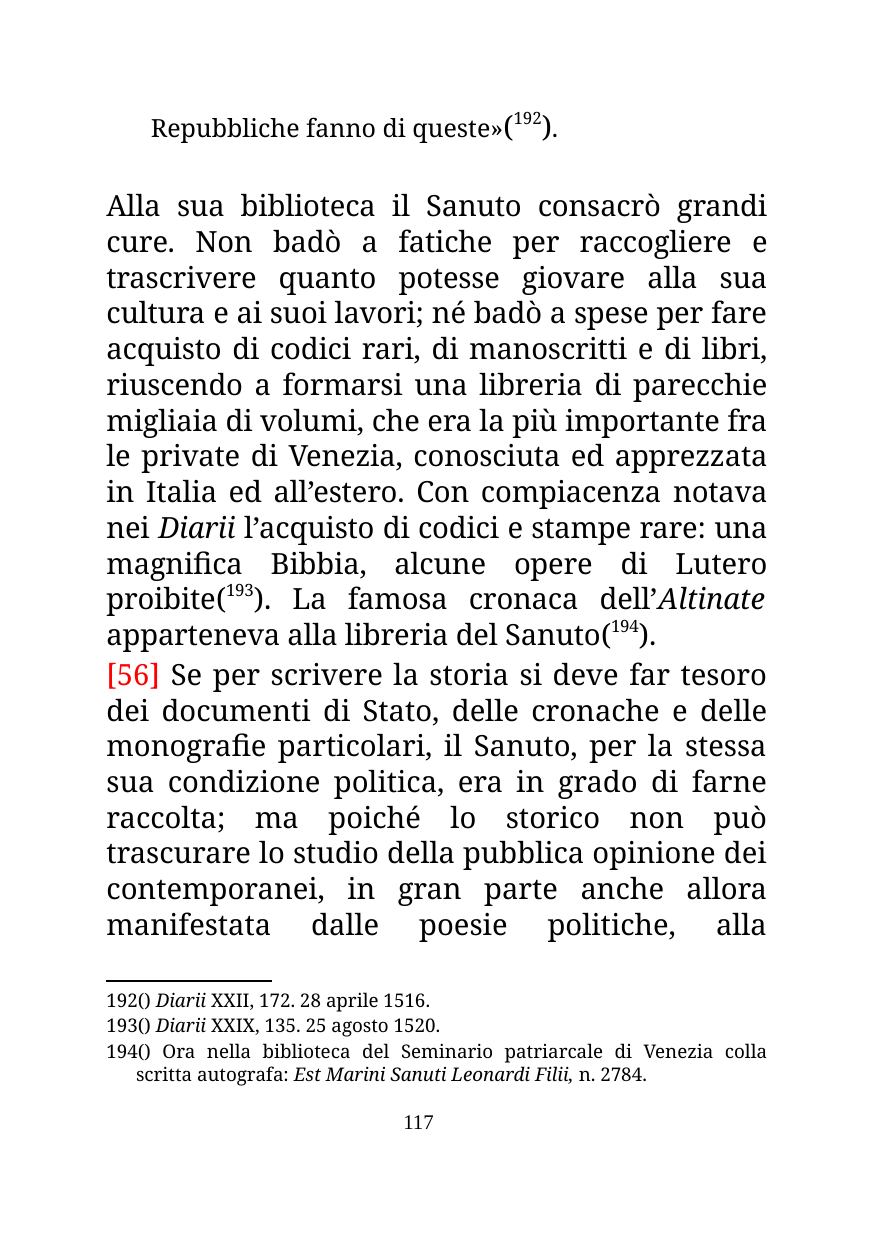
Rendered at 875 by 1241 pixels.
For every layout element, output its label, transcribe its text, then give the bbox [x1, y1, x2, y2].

text [56] Se per scrivere la storia si deve far tesoro dei documenti di Stato, delle cronache e delle monografie particolari, il Sanuto, per la stessa sua condizione politica, era in grado di farne raccolta; ma poiché lo storico non può trascurare lo studio della pubblica opinione dei contemporanei, in gran parte anche allora manifestata dalle poesie politiche, alla [106, 654, 768, 944]
text () Diarii XXIX, 135. 25 agosto 1520. [106, 1013, 768, 1038]
text () Diarii XXII, 172. 28 aprile 1516. [106, 987, 768, 1013]
text Alla sua biblioteca il Sanuto consacrò grandi cure. Non badò a fatiche per raccogliere e trascrivere quanto potesse giovare alla sua cultura e ai suoi lavori; né badò a spese per fare acquisto di codici rari, di manoscritti e di libri, riuscendo a formarsi una libreria di parecchie migliaia di volumi, che era la più importante fra le private di Venezia, conosciuta ed apprezzata in Italia ed all’estero. Con compiacenza notava nei Diarii l’acquisto di codici e stampe rare: una magnifica Bibbia, alcune opere di Lutero proibite(). La famosa cronaca dell’Altinate apparteneva alla libreria del Sanuto(). [106, 186, 768, 654]
text Repubbliche fanno di queste»(). [151, 106, 768, 146]
text () Ora nella biblioteca del Seminario patriarcale di Venezia colla scritta autografa: Est Marini Sanuti Leonardi Filii, n. 2784. [106, 1038, 768, 1087]
